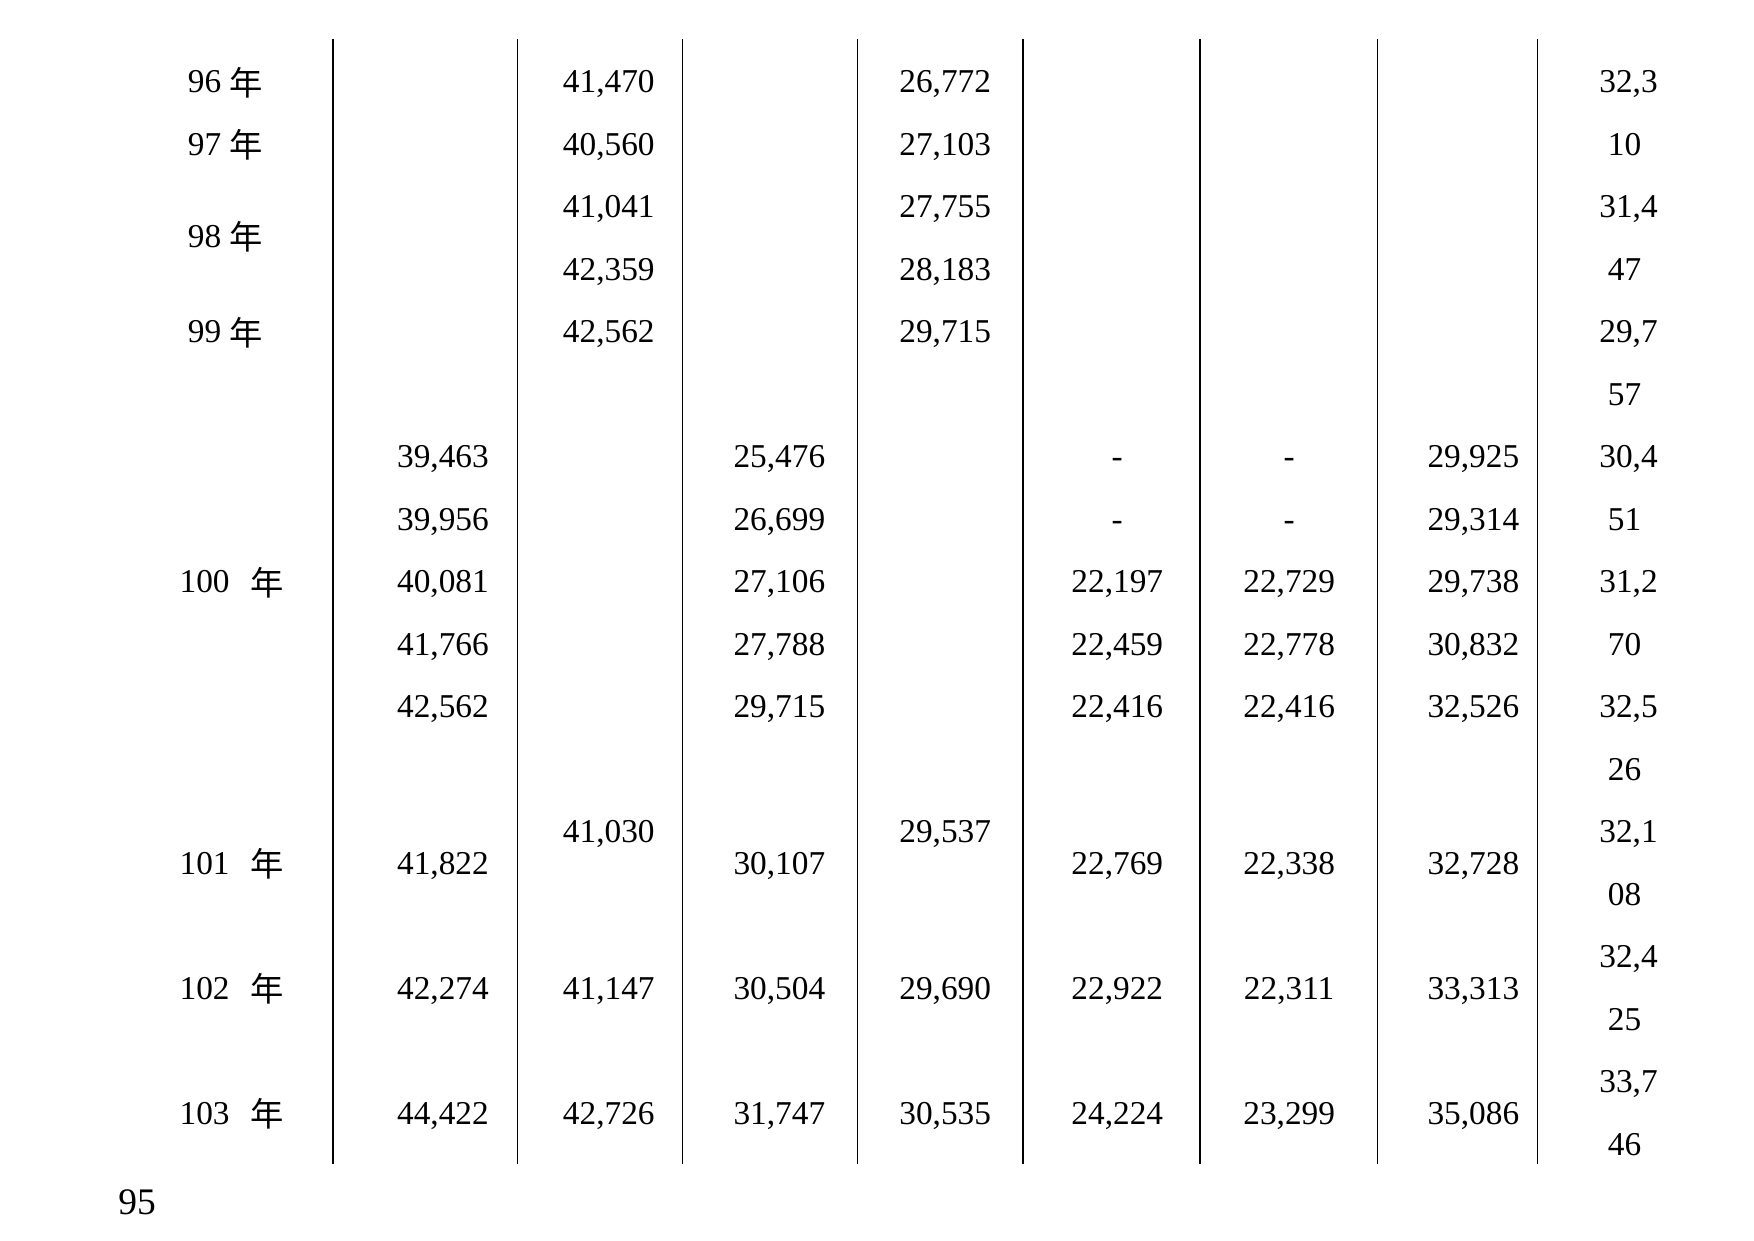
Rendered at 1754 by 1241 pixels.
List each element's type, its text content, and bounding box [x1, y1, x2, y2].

table_cell 42,274 [334, 914, 517, 1039]
table_cell 29,925 29,314 29,738 30,832 32,526 [1378, 39, 1537, 789]
table_cell - - - - 22,197 22,459 22,416 [1024, 39, 1199, 789]
table_cell 41,030 [518, 789, 682, 914]
table_cell 23,299 [1201, 1039, 1377, 1164]
table_cell 41,822 [334, 789, 517, 914]
table_cell 98年 [84, 164, 332, 256]
table_cell 32,728 [1378, 789, 1537, 914]
table_cell 42,726 [518, 1039, 682, 1164]
table_cell 26,772 27,103 27,755 28,183 29,715 [858, 39, 1022, 789]
table_cell 22,338 [1201, 789, 1377, 914]
table_cell 44,422 [334, 1039, 517, 1164]
table_cell 24,224 [1024, 1039, 1199, 1164]
table_cell 35,086 [1378, 1039, 1537, 1164]
table_cell 103年 [84, 1039, 332, 1164]
table_cell 22,769 [1024, 789, 1199, 914]
table_cell 22,922 [1024, 914, 1199, 1039]
table_cell 99年 [84, 256, 332, 352]
table_cell 32,425 [1538, 914, 1673, 1039]
table_cell - - - - 22,729 22,778 22,416 [1201, 39, 1377, 789]
table_cell 30,504 [683, 914, 857, 1039]
table_cell 32,310 31,447 29,757 30,451 31,270 32,526 [1538, 39, 1673, 789]
table_cell 41,470 40,560 41,041 42,359 42,562 [518, 39, 682, 789]
table_cell 29,690 [858, 914, 1022, 1039]
table_cell 96年 [84, 39, 332, 102]
table_cell 30,535 [858, 1039, 1022, 1164]
table_cell 30,107 [683, 789, 857, 914]
table_cell 101年 [84, 789, 332, 914]
table_cell 32,108 [1538, 789, 1673, 914]
table_cell 29,537 [858, 789, 1022, 914]
table_cell 97年 [84, 102, 332, 164]
table_cell 41,147 [518, 914, 682, 1039]
table_cell 22,311 [1201, 914, 1377, 1039]
table_cell 39,463 39,956 40,081 41,766 42,562 [334, 39, 517, 789]
table_cell 25,476 26,699 27,106 27,788 29,715 [683, 39, 857, 789]
table_cell 102年 [84, 914, 332, 1039]
table_cell 100年 [84, 352, 332, 789]
table_cell 31,747 [683, 1039, 857, 1164]
table_cell 33,746 [1538, 1039, 1673, 1164]
table_cell 33,313 [1378, 914, 1537, 1039]
